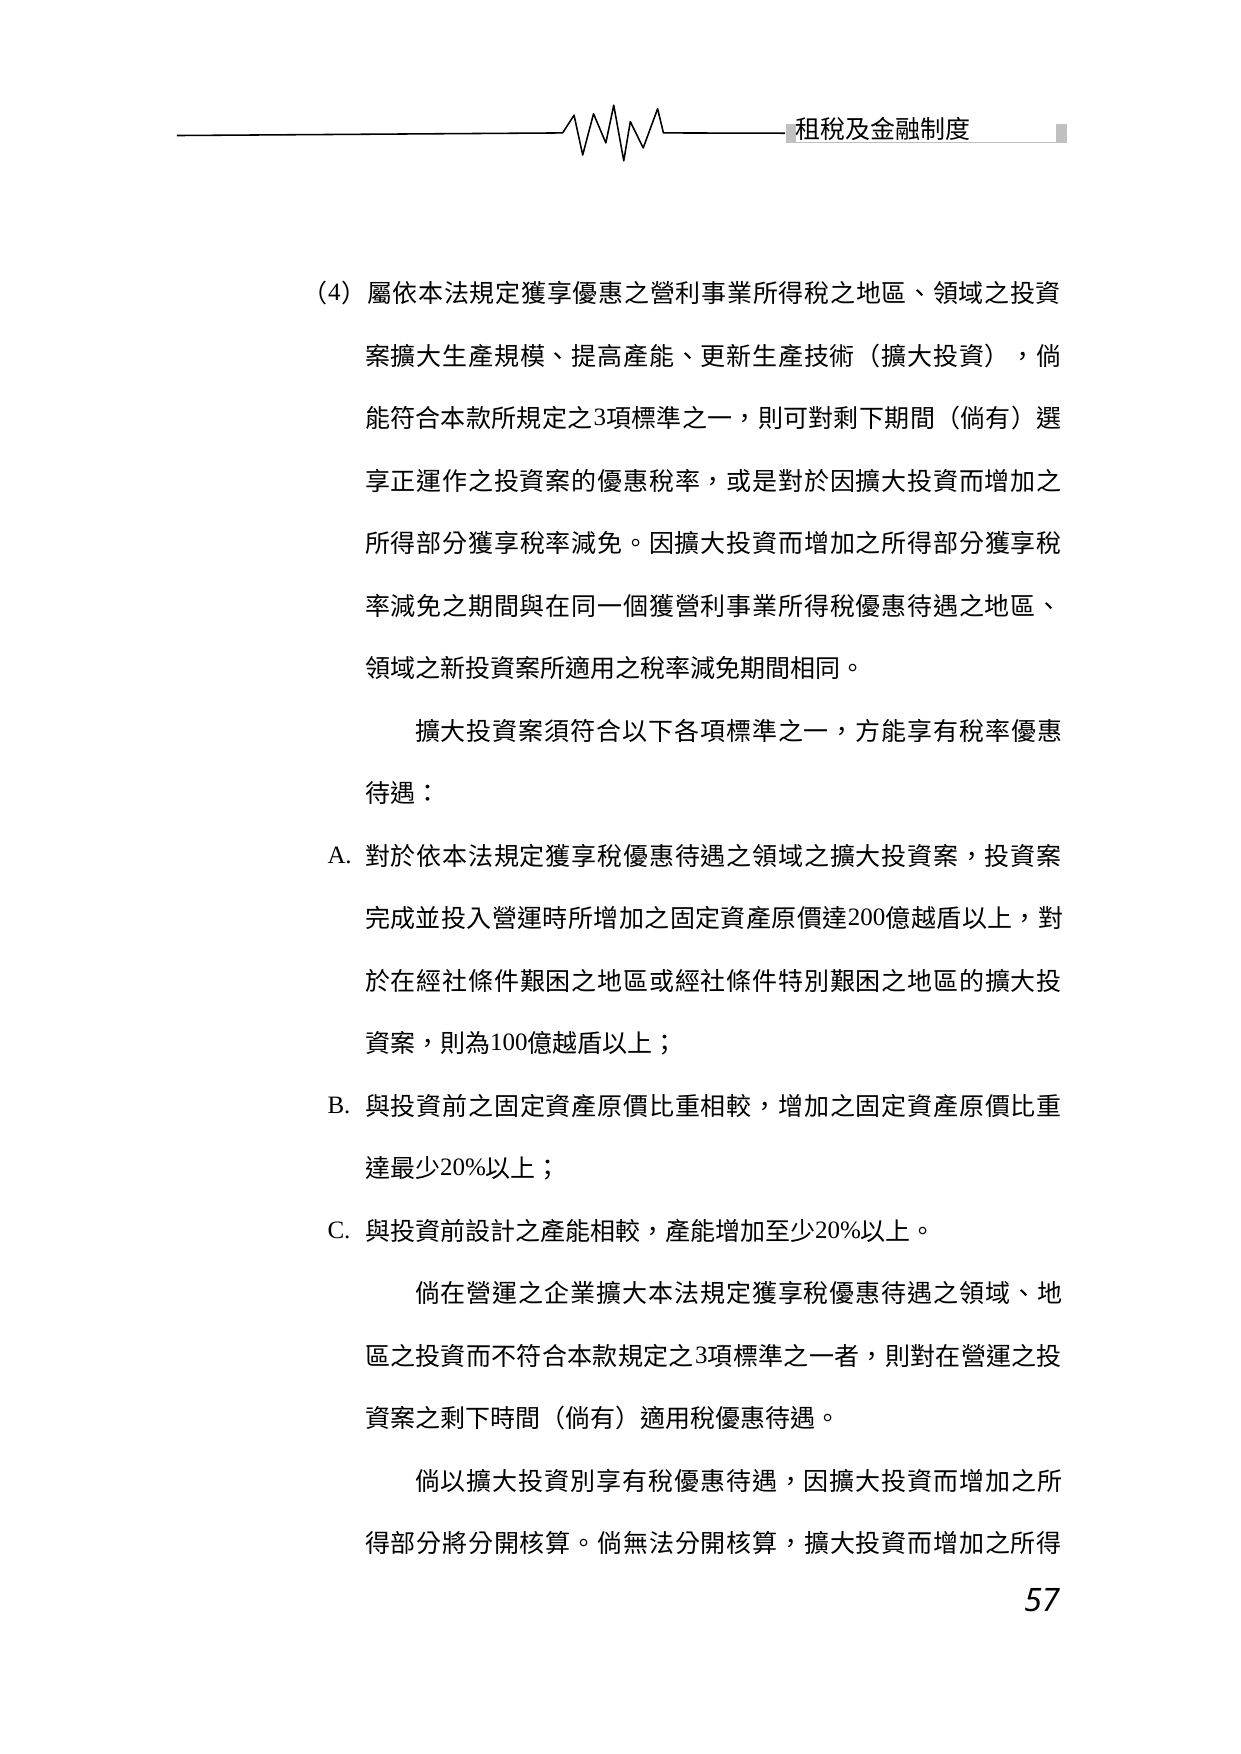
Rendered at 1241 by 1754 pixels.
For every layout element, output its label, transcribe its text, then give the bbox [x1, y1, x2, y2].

text 擴大投資案須符合以下各項標準之一，方能享有稅率優惠待遇： [365, 688, 1063, 813]
text 倘以擴大投資別享有稅優惠待遇，因擴大投資而增加之所得部分將分開核算。倘無法分開核算，擴大投資而增加之所得 [365, 1438, 1063, 1563]
text A. 對於依本法規定獲享稅優惠待遇之領域之擴大投資案，投資案完成並投入營運時所增加之固定資產原價達200億越盾以上，對於在經社條件艱困之地區或經社條件特別艱困之地區的擴大投資案，則為100億越盾以上； [327, 813, 1063, 1063]
text （4）屬依本法規定獲享優惠之營利事業所得稅之地區、領域之投資案擴大生產規模、提高產能、更新生產技術（擴大投資），倘能符合本款所規定之3項標準之一，則可對剩下期間（倘有）選享正運作之投資案的優惠稅率，或是對於因擴大投資而增加之所得部分獲享稅率減免。因擴大投資而增加之所得部分獲享稅率減免之期間與在同一個獲營利事業所得稅優惠待遇之地區、領域之新投資案所適用之稅率減免期間相同。 [302, 250, 1063, 688]
text 倘在營運之企業擴大本法規定獲享稅優惠待遇之領域、地區之投資而不符合本款規定之3項標準之一者，則對在營運之投資案之剩下時間（倘有）適用稅優惠待遇。 [365, 1250, 1063, 1438]
text C. 與投資前設計之產能相較，產能增加至少20%以上。 [327, 1188, 1063, 1250]
text B. 與投資前之固定資產原價比重相較，增加之固定資產原價比重達最少20%以上； [327, 1063, 1063, 1188]
